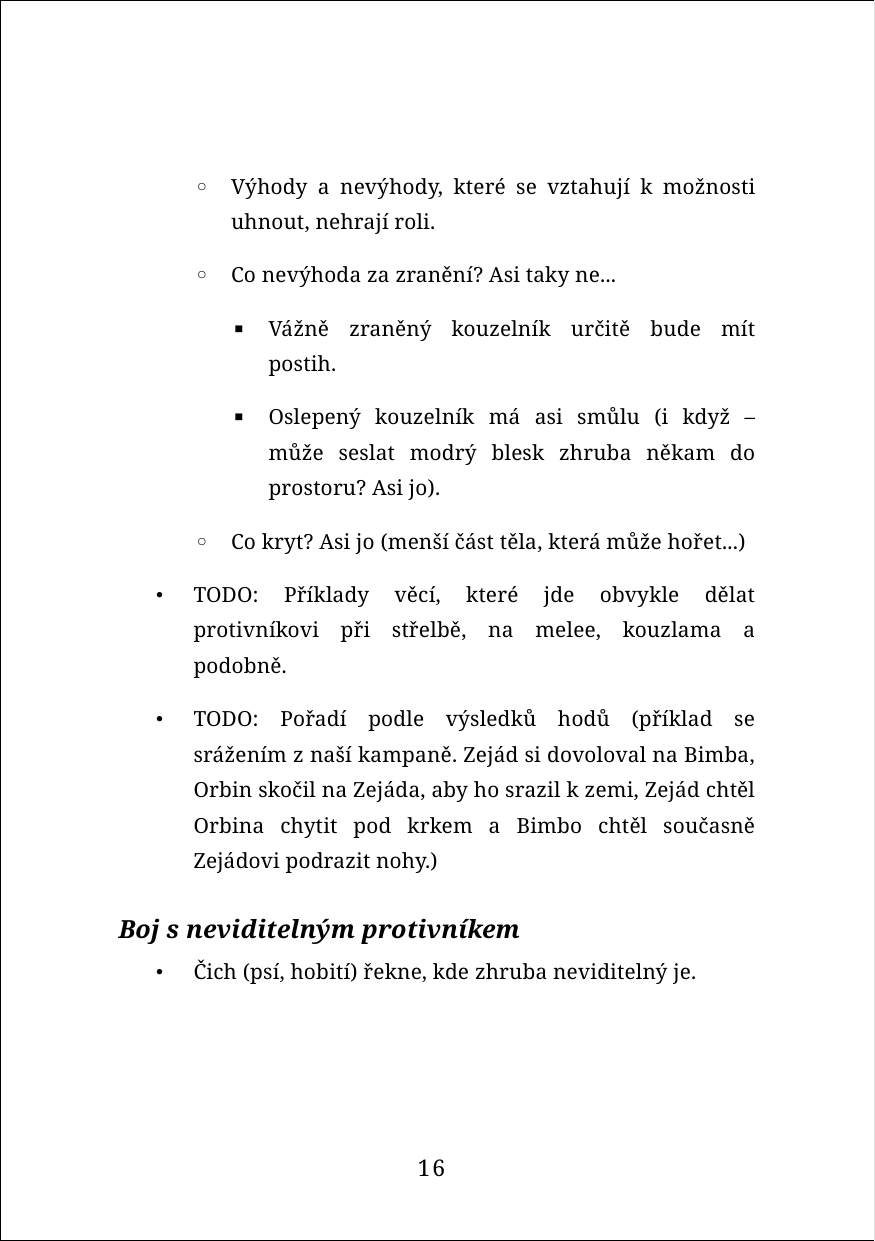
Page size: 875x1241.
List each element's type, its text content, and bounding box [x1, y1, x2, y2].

list TODO: Příklady věcí, které jde obvykle dělat protivníkovi při střelbě, na melee, kouzlama a podobně. [156, 580, 756, 679]
list Čich (psí, hobití) řekne, kde zhruba neviditelný je. [156, 957, 756, 986]
list Výhody a nevýhody, které se vztahují k možnosti uhnout, nehrají roli. [193, 172, 756, 236]
list Oslepený kouzelník má asi smůlu (i když – může seslat modrý blesk zhruba někam do prostoru? Asi jo). [231, 402, 756, 502]
list Co kryt? Asi jo (menší část těla, která může hořet...) [193, 527, 756, 555]
list TODO: Pořadí podle výsledků hodů (příklad se srážením z naší kampaně. Zejád si dovoloval na Bimba, Orbin skočil na Zejáda, aby ho srazil k zemi, Zejád chtěl Orbina chytit pod krkem a Bimbo chtěl současně Zejádovi podrazit nohy.) [156, 704, 756, 875]
subtitle Boj s neviditelným protivníkem [118, 911, 756, 945]
list Co nevýhoda za zranění? Asi taky ne... [193, 261, 756, 289]
list Vážně zraněný kouzelník určitě bude mít postih. [231, 314, 756, 378]
